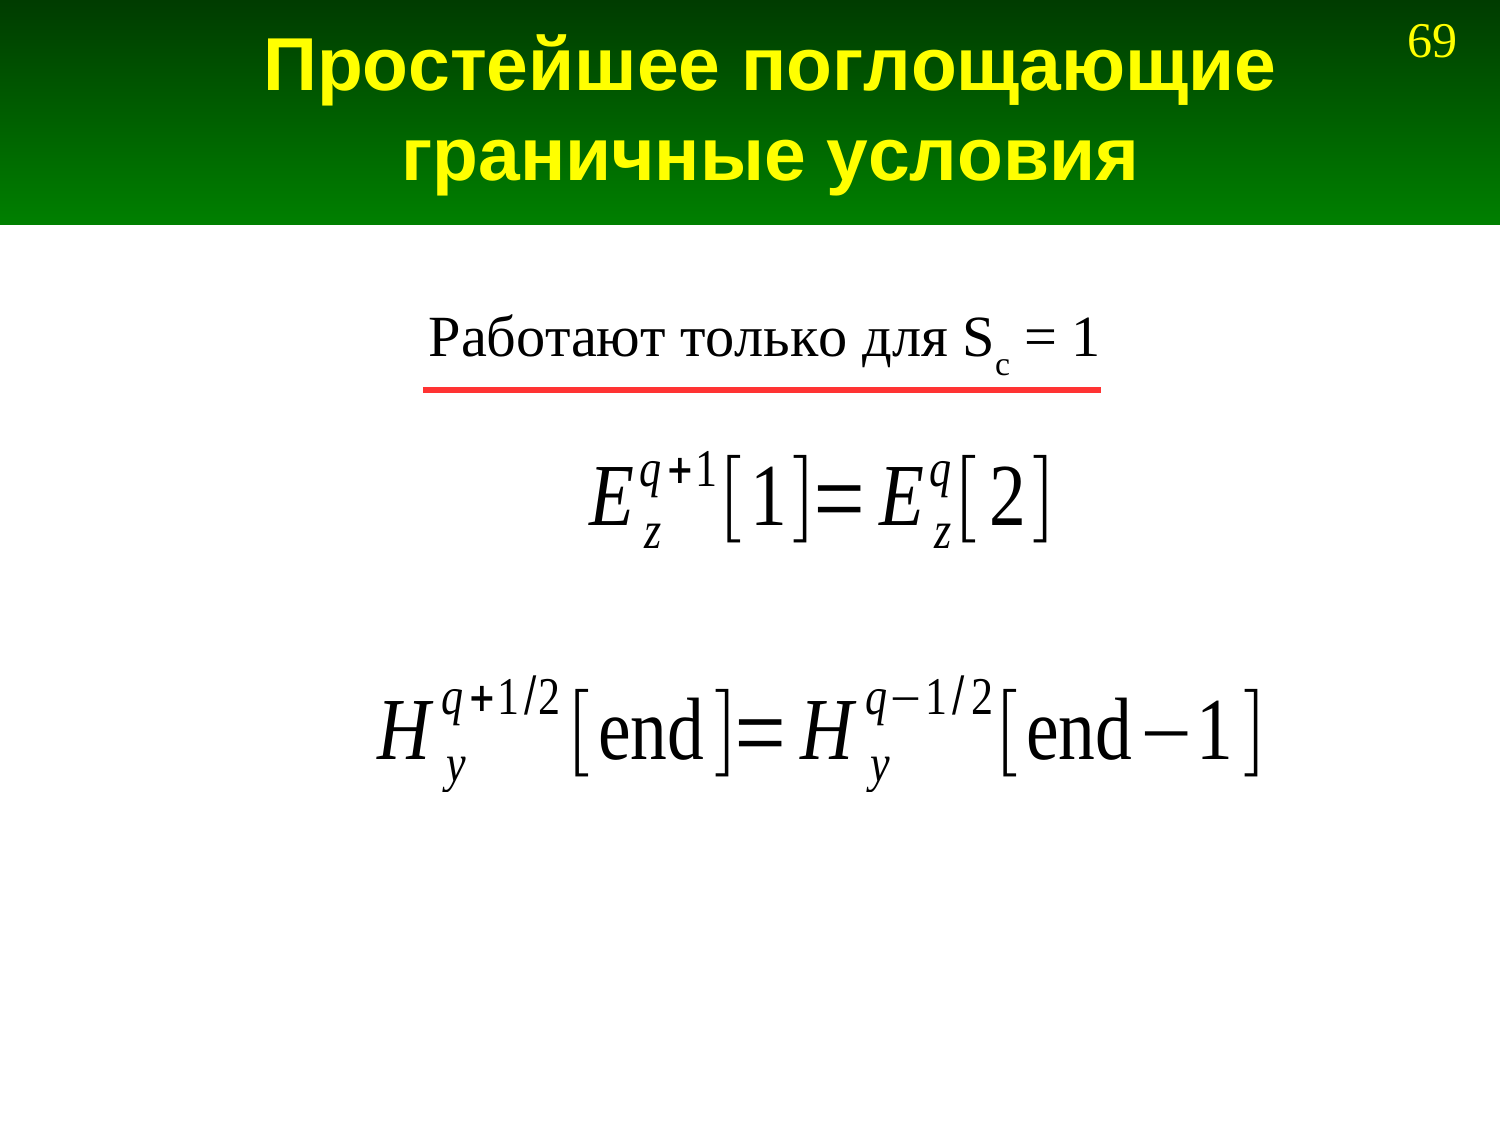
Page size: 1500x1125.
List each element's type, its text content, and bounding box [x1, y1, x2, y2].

title Простейшее поглощающие граничные условия [100, 7, 1441, 204]
text_box Работают только для Sc = 1 [413, 290, 1117, 390]
chart [354, 437, 1279, 792]
